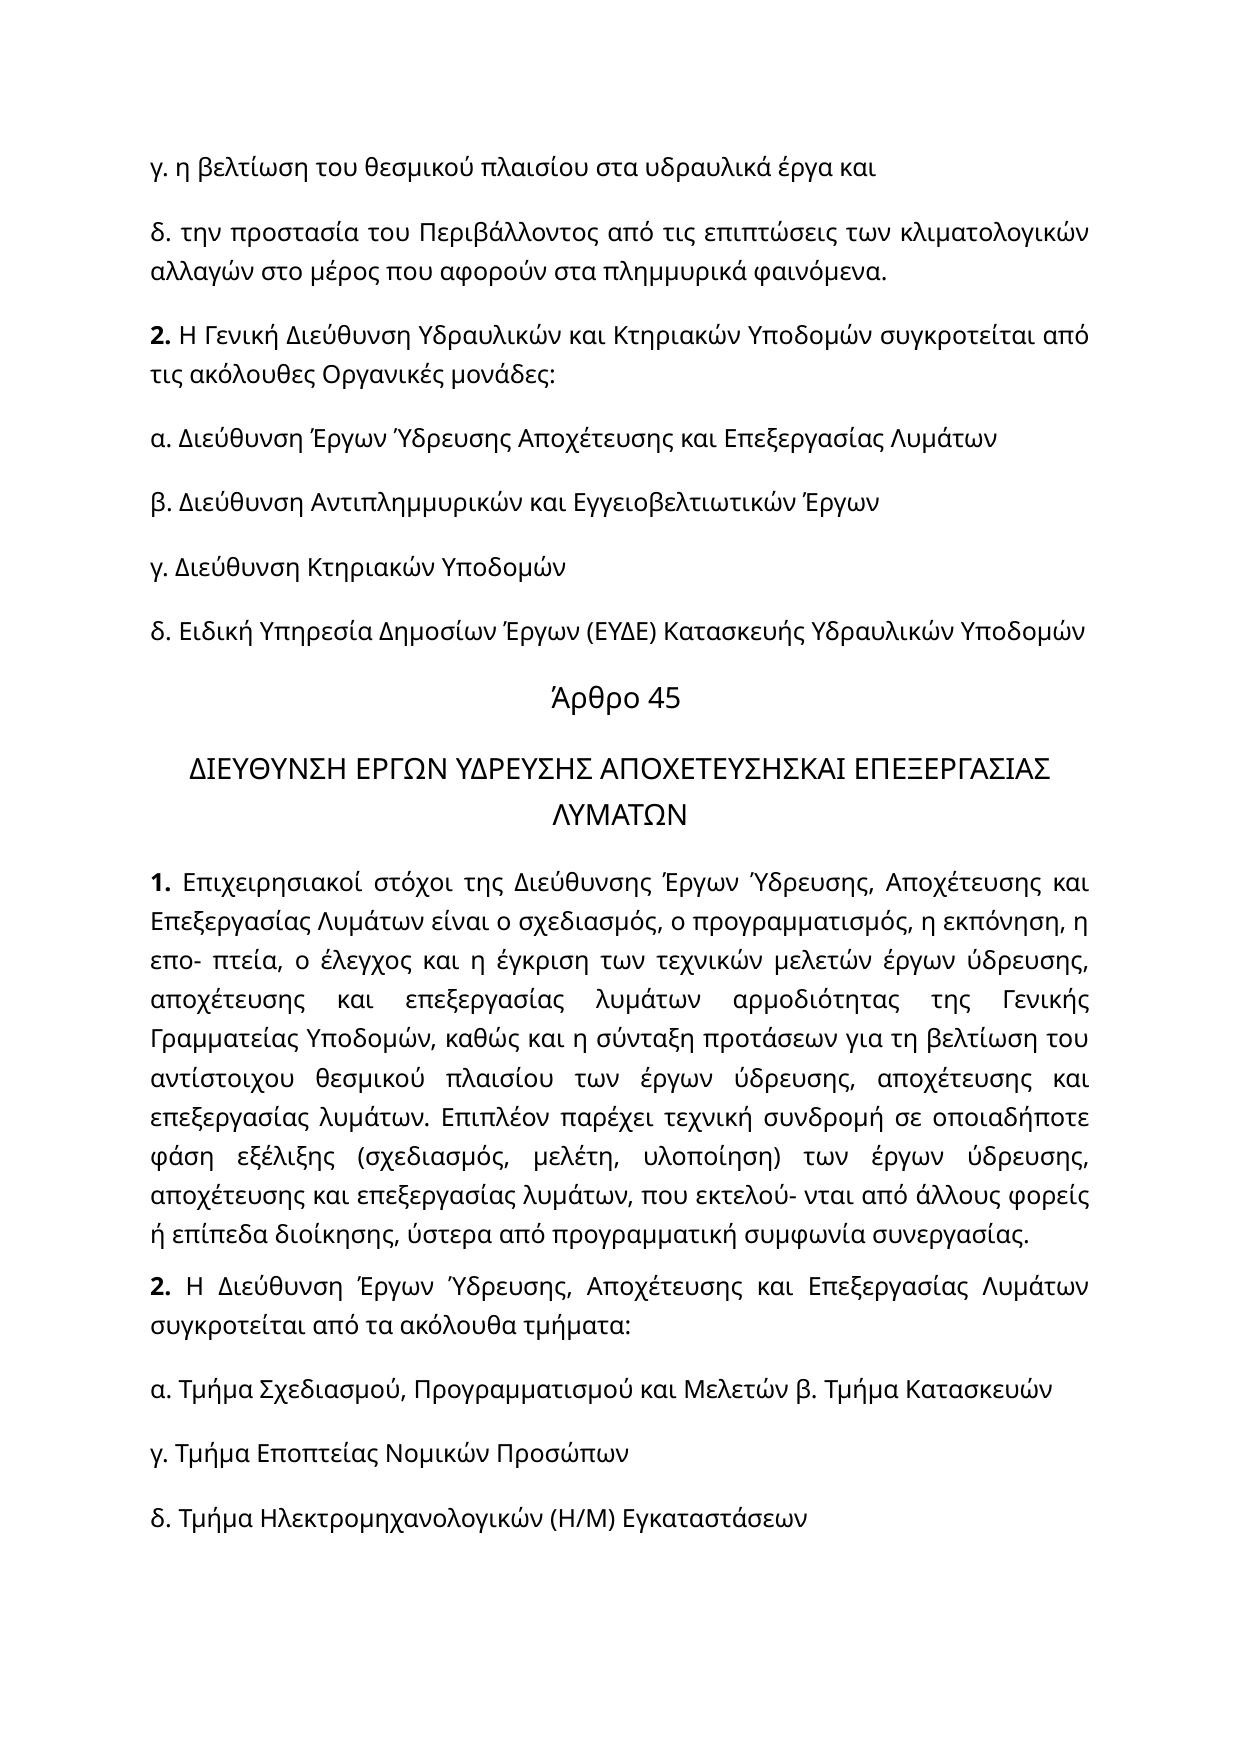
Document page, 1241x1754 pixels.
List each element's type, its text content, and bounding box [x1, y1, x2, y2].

text γ. η βελτίωση του θεσμικού πλαισίου στα υδραυλικά έργα και [150, 150, 1090, 184]
subtitle ΔΙΕΥΘΥΝΣΗ ΕΡΓΩΝ ΥΔΡΕΥΣΗΣ ΑΠΟΧΕΤΕΥΣΗΣΚΑΙ ΕΠΕΞΕΡΓΑΣΙΑΣ ΛΥΜΑΤΩΝ [150, 748, 1090, 833]
text γ. Διεύθυνση Κτηριακών Υποδομών [150, 549, 1090, 583]
text 2. Η Διεύθυνση Έργων Ύδρευσης, Αποχέτευσης και Επεξεργασίας Λυμάτων συγκροτείται από τα ακόλουθα τμήματα: [150, 1268, 1090, 1342]
text γ. Τμήμα Εποπτείας Νομικών Προσώπων [150, 1436, 1090, 1470]
text δ. Τμήμα Ηλεκτρομηχανολογικών (Η/Μ) Εγκαταστάσεων [150, 1500, 1090, 1534]
text 2. Η Γενική Διεύθυνση Υδραυλικών και Κτηριακών Υποδομών συγκροτείται από τις ακόλουθες Οργανικές μονάδες: [150, 317, 1090, 391]
subtitle Άρθρο 45 [150, 677, 1090, 717]
text δ. Ειδική Υπηρεσία Δημοσίων Έργων (ΕΥΔΕ) Κατασκευής Υδραυλικών Υποδομών [150, 613, 1090, 647]
text α. Διεύθυνση Έργων Ύδρευσης Αποχέτευσης και Επεξεργασίας Λυμάτων [150, 421, 1090, 455]
text 1. Επιχειρησιακοί στόχοι της Διεύθυνσης Έργων Ύδρευσης, Αποχέτευσης και Επεξεργασίας Λυμάτων είναι ο σχεδιασμός, ο προγραμματισμός, η εκπόνηση, η επο- πτεία, ο έλεγχος και η έγκριση των τεχνικών μελετών έργων ύδρευσης, αποχέτευσης και επεξεργασίας λυμάτων αρμοδιότητας της Γενικής Γραμματείας Υποδομών, καθώς και η σύνταξη προτάσεων για τη βελτίωση του αντίστοιχου θεσμικού πλαισίου των έργων ύδρευσης, αποχέτευσης και επεξεργασίας λυμάτων. Επιπλέον παρέχει τεχνική συνδρομή σε οποιαδήποτε φάση εξέλιξης (σχεδιασμός, μελέτη, υλοποίηση) των έργων ύδρευσης, αποχέτευσης και επεξεργασίας λυμάτων, που εκτελού- νται από άλλους φορείς ή επίπεδα διοίκησης, ύστερα από προγραμματική συμφωνία συνεργασίας. [150, 864, 1090, 1251]
text δ. την προστασία του Περιβάλλοντος από τις επιπτώσεις των κλιματολογικών αλλαγών στο μέρος που αφορούν στα πλημμυρικά φαινόμενα. [150, 214, 1090, 287]
text β. Διεύθυνση Αντιπλημμυρικών και Εγγειοβελτιωτικών Έργων [150, 485, 1090, 519]
text α. Τμήμα Σχεδιασμού, Προγραμματισμού και Μελετών β. Τμήμα Κατασκευών [150, 1372, 1090, 1406]
